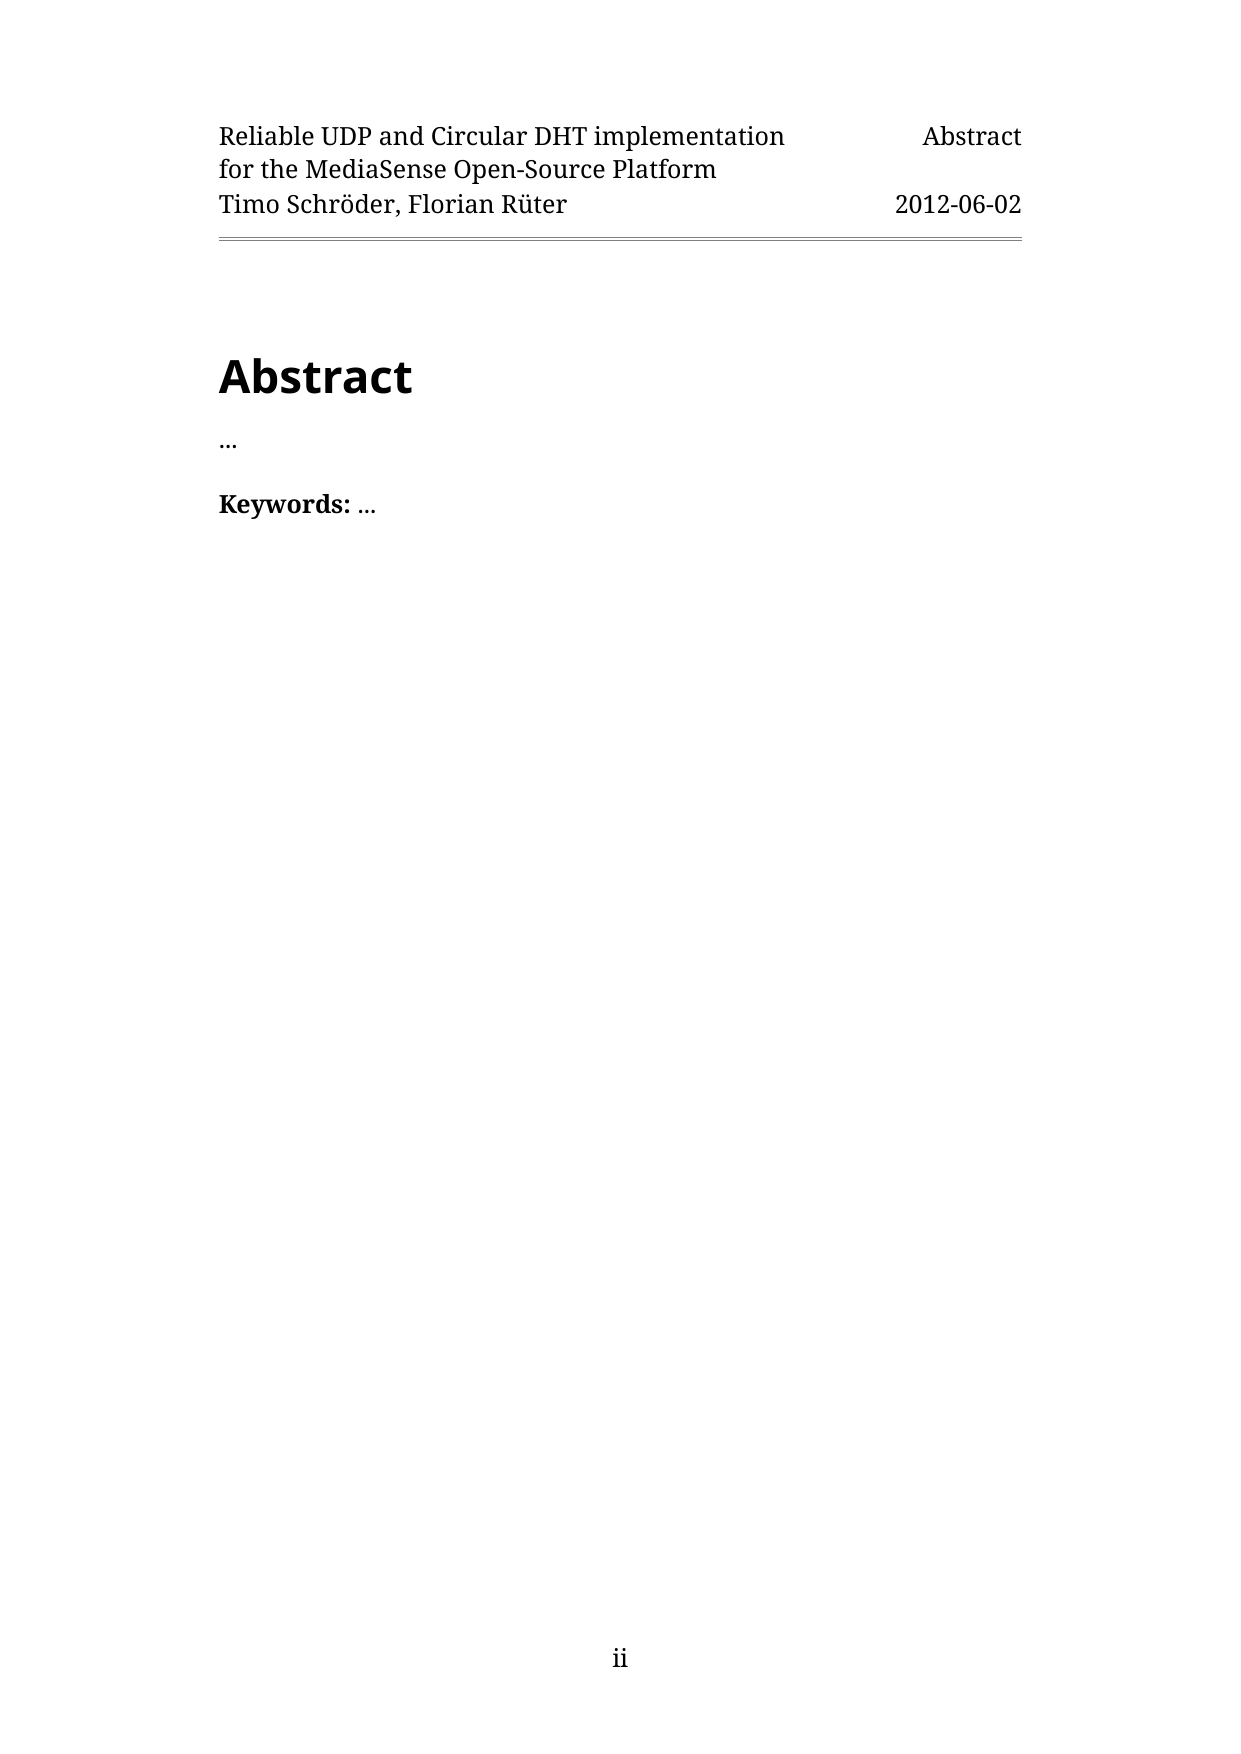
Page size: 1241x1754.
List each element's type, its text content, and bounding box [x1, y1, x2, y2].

subtitle Abstract [218, 344, 1022, 407]
subtitle Keywords: ... [218, 487, 1022, 521]
subtitle ... [218, 422, 1022, 456]
